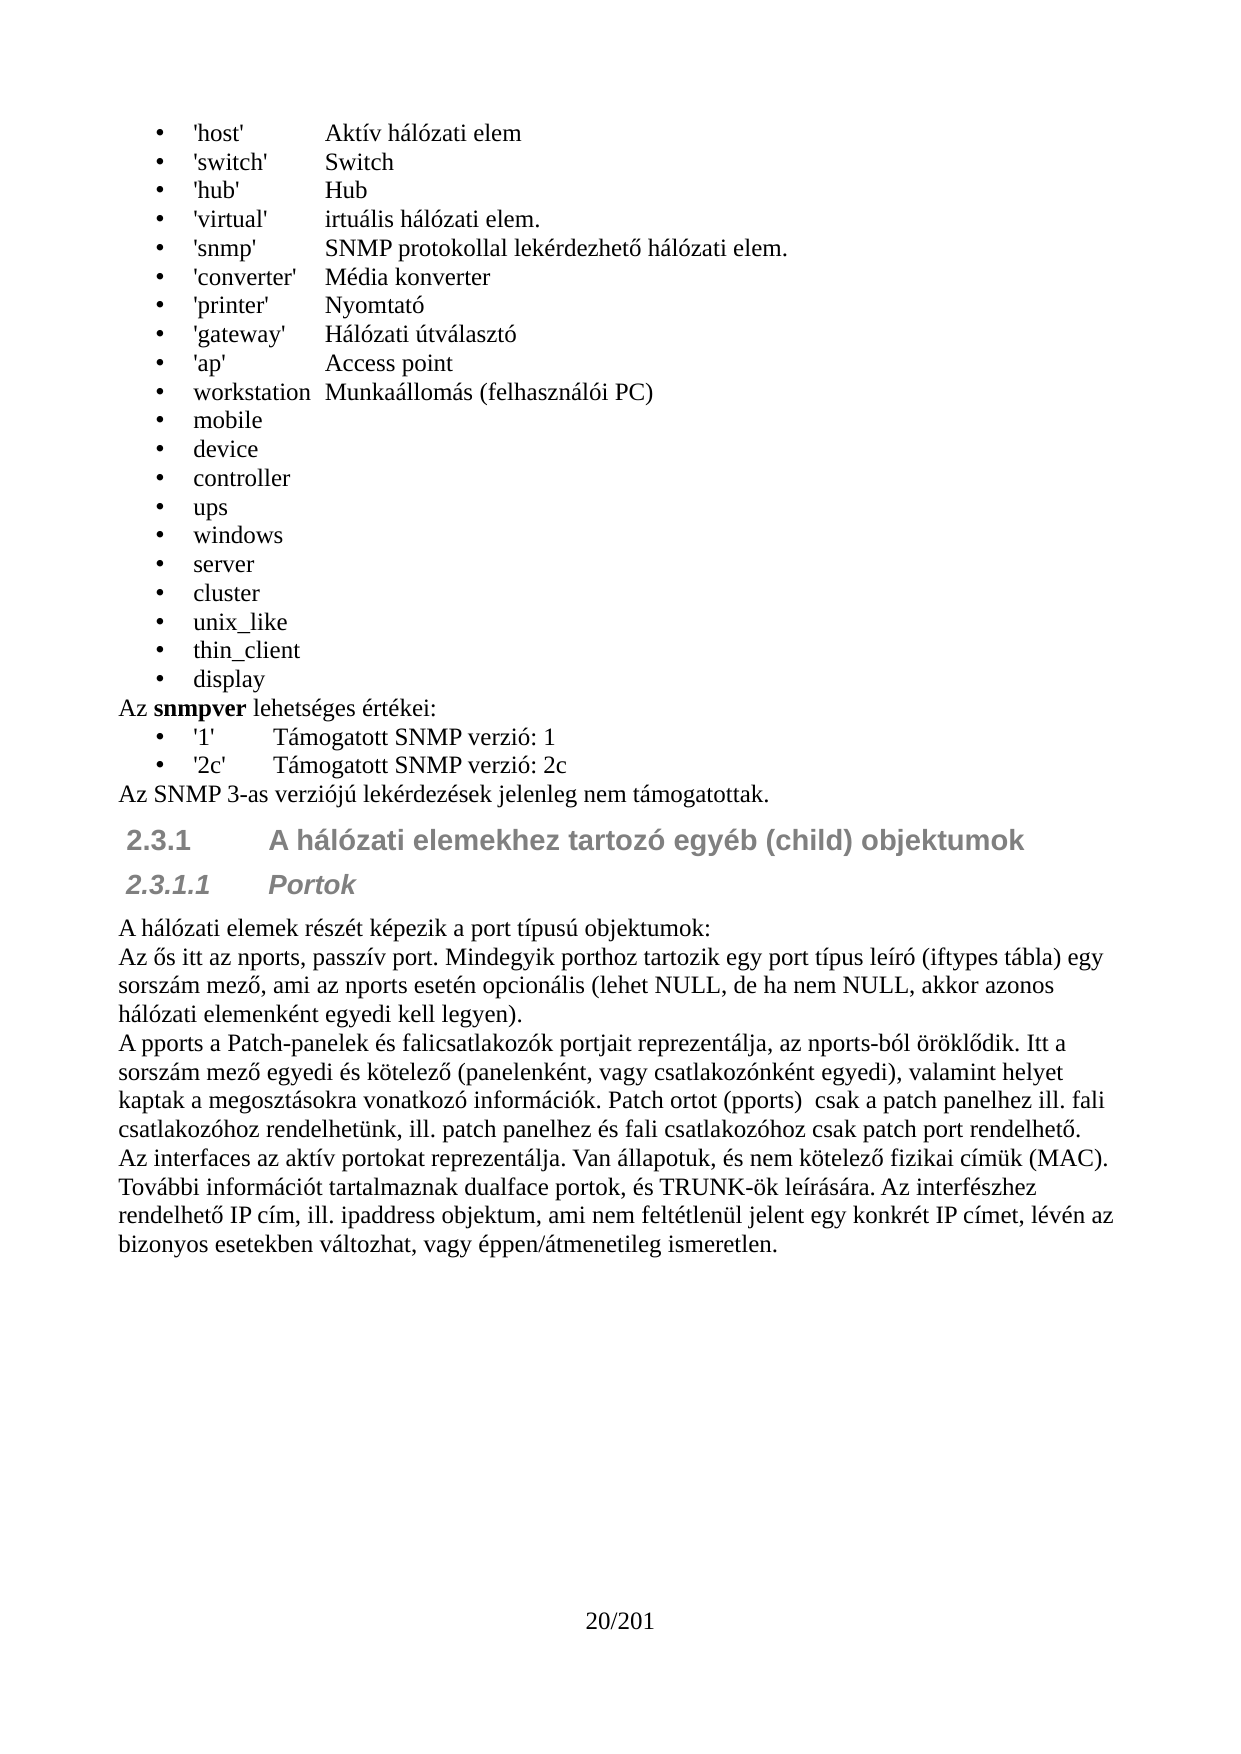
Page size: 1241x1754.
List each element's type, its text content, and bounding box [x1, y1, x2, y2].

subtitle Portok [118, 869, 1122, 901]
list cluster [156, 578, 1122, 607]
list 'hub' Hub [156, 176, 1122, 204]
text Az SNMP 3-as verziójú lekérdezések jelenleg nem támogatottak. [118, 779, 1122, 808]
text A hálózati elemek részét képezik a port típusú objektumok: [118, 913, 1122, 942]
list '2c' Támogatott SNMP verzió: 2c [156, 751, 1122, 779]
subtitle A hálózati elemekhez tartozó egyéb (child) objektumok [118, 823, 1122, 856]
text A pports a Patch-panelek és falicsatlakozók portjait reprezentálja, az nports-ból öröklődik. Itt a sorszám mező egyedi és kötelező (panelenként, vagy csatlakozónként egyedi), valamint helyet kaptak a megosztásokra vonatkozó információk. Patch ortot (pports) csak a patch panelhez ill. fali csatlakozóhoz rendelhetünk, ill. patch panelhez és fali csatlakozóhoz csak patch port rendelhető. [118, 1028, 1122, 1143]
list ups [156, 492, 1122, 521]
list unix_like [156, 607, 1122, 636]
list device [156, 434, 1122, 463]
list thin_client [156, 636, 1122, 664]
text Az interfaces az aktív portokat reprezentálja. Van állapotuk, és nem kötelező fizikai címük (MAC). További információt tartalmaznak dualface portok, és TRUNK-ök leírására. Az interfészhez rendelhető IP cím, ill. ipaddress objektum, ami nem feltétlenül jelent egy konkrét IP címet, lévén az bizonyos esetekben változhat, vagy éppen/átmenetileg ismeretlen. [118, 1143, 1122, 1258]
list 'converter' Média konverter [156, 262, 1122, 291]
list 'snmp' SNMP protokollal lekérdezhető hálózati elem. [156, 233, 1122, 262]
list 'printer' Nyomtató [156, 291, 1122, 319]
list 'host' Aktív hálózati elem [156, 118, 1122, 147]
list display [156, 664, 1122, 693]
list 'ap' Access point [156, 348, 1122, 377]
list controller [156, 463, 1122, 492]
text Az ős itt az nports, passzív port. Mindegyik porthoz tartozik egy port típus leíró (iftypes tábla) egy sorszám mező, ami az nports esetén opcionális (lehet NULL, de ha nem NULL, akkor azonos hálózati elemenként egyedi kell legyen). [118, 942, 1122, 1028]
list workstation Munkaállomás (felhasználói PC) [156, 377, 1122, 406]
list '1' Támogatott SNMP verzió: 1 [156, 722, 1122, 751]
list server [156, 549, 1122, 578]
list 'gateway' Hálózati útválasztó [156, 319, 1122, 348]
list windows [156, 521, 1122, 549]
list mobile [156, 406, 1122, 434]
list 'virtual' irtuális hálózati elem. [156, 204, 1122, 233]
list 'switch' Switch [156, 147, 1122, 176]
text Az snmpver lehetséges értékei: [118, 693, 1122, 722]
